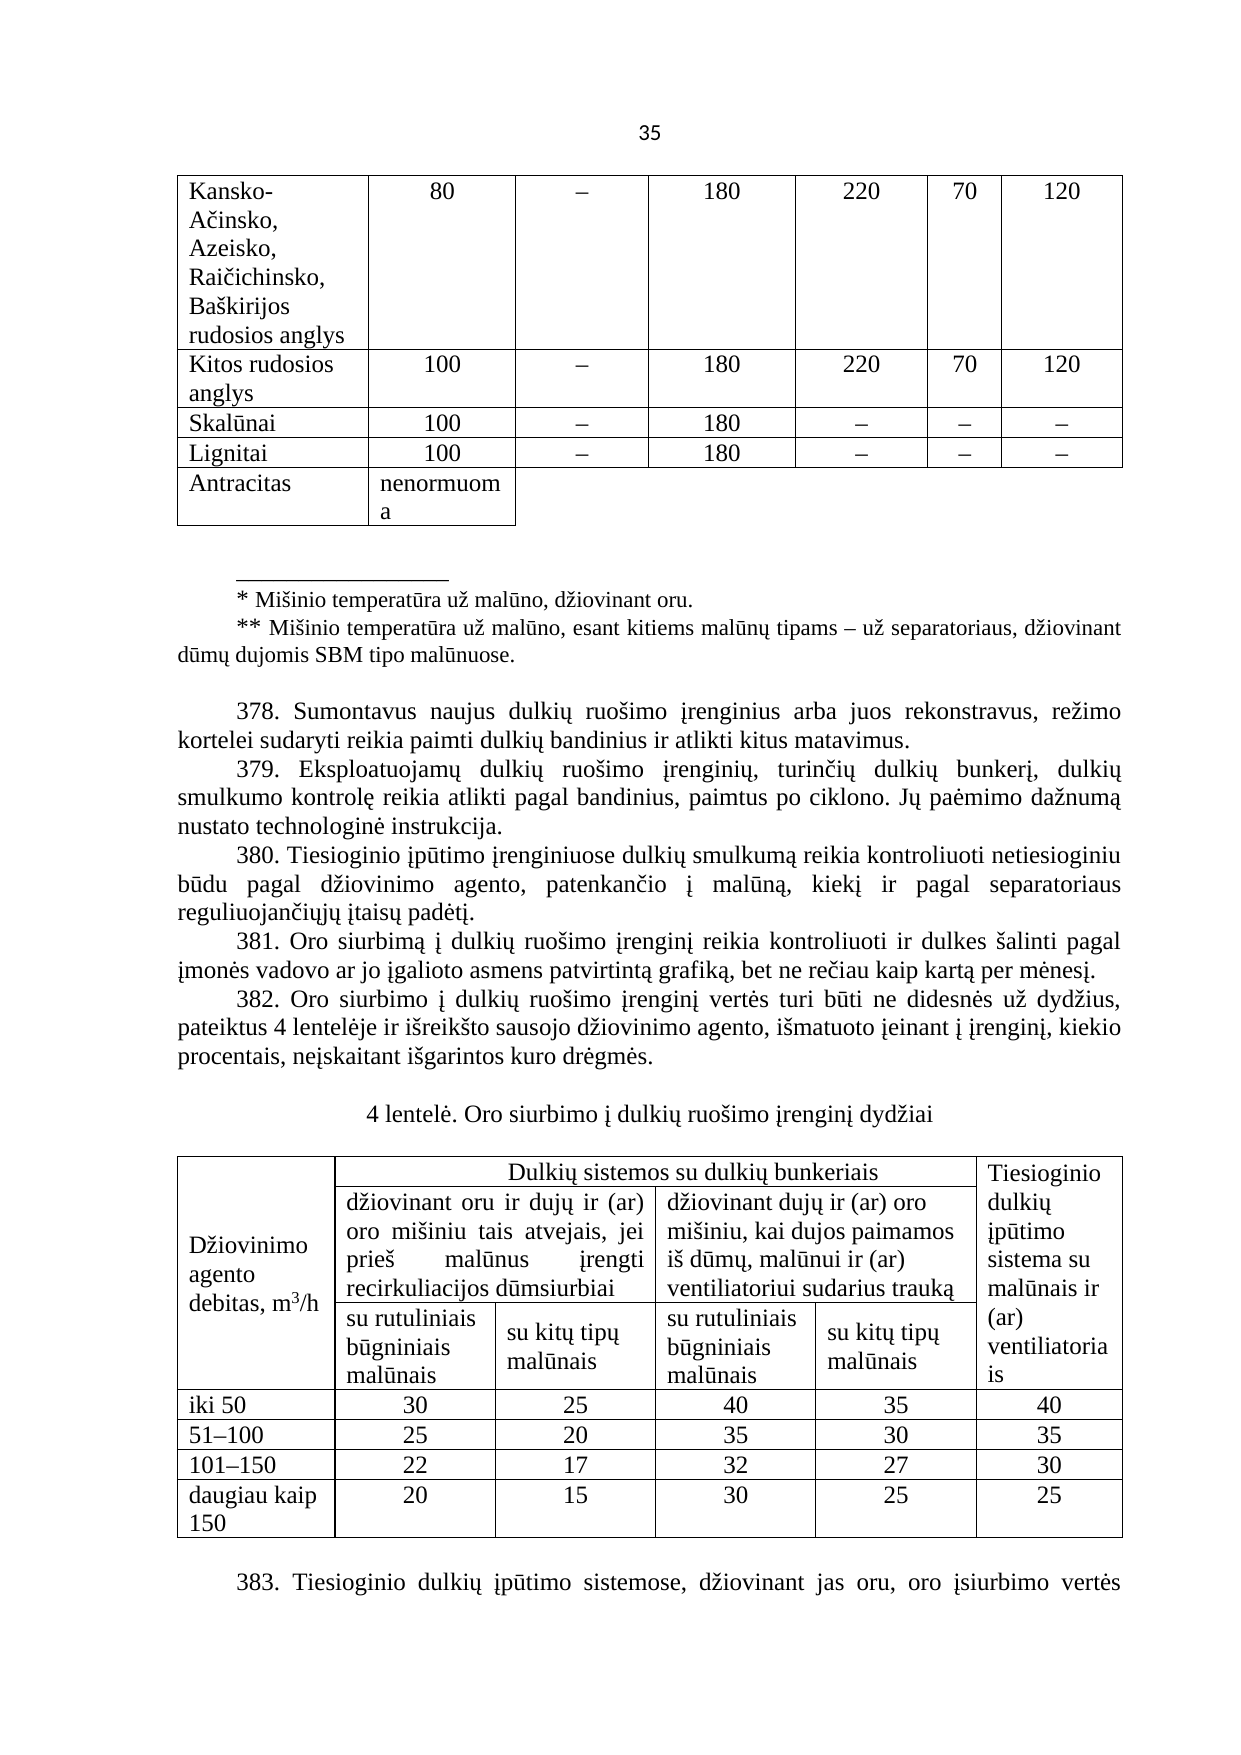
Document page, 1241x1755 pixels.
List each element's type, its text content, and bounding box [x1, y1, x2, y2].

table_cell 17 [496, 1450, 655, 1479]
table_cell 40 [977, 1390, 1122, 1419]
table_cell 20 [336, 1480, 495, 1537]
table_cell [795, 468, 928, 525]
table_cell – [516, 438, 648, 467]
table_cell – [516, 350, 648, 407]
table_cell nenormuoma [369, 468, 515, 525]
table_cell 25 [336, 1420, 495, 1449]
table_cell su kitų tipų malūnais [496, 1303, 655, 1389]
table_cell [648, 468, 795, 525]
table_cell 101–150 [178, 1450, 334, 1479]
table_cell 35 [816, 1390, 976, 1419]
table_cell – [1002, 408, 1122, 437]
table_cell Antracitas [178, 468, 368, 525]
table_cell daugiau kaip 150 [178, 1480, 334, 1537]
table_cell 30 [977, 1450, 1122, 1479]
text ** Mišinio temperatūra už malūno, esant kitiems malūnų tipams – už separatoriaus, džiovinant dūmų dujomis SBM tipo malūnuose. [177, 612, 1122, 667]
table_cell – [796, 438, 927, 467]
table_cell 80 [369, 176, 515, 348]
table_cell 100 [369, 408, 515, 437]
table_cell – [796, 408, 927, 437]
table_cell su kitų tipų malūnais [816, 1303, 976, 1389]
table_cell 51–100 [178, 1420, 334, 1449]
table_cell 120 [1002, 350, 1122, 407]
table_cell 40 [656, 1390, 815, 1419]
table_cell Lignitai [178, 438, 368, 467]
table_cell 35 [656, 1420, 815, 1449]
table_cell 35 [977, 1420, 1122, 1449]
table_cell 100 [369, 438, 515, 467]
text _________________ [177, 555, 1122, 584]
table_cell [1001, 468, 1122, 525]
table_cell [928, 468, 1001, 525]
text 381. Oro siurbimą į dulkių ruošimo įrenginį reikia kontroliuoti ir dulkes šalinti pagal įmonės vadovo ar jo įgalioto asmens patvirtintą grafiką, bet ne rečiau kaip kartą per mėnesį. [177, 926, 1122, 984]
table_cell Skalūnai [178, 408, 368, 437]
table_header Tiesioginio dulkių įpūtimo sistema su malūnais ir (ar) ventiliatoriais [977, 1157, 1122, 1389]
table_cell 25 [816, 1480, 976, 1537]
table_cell 30 [816, 1420, 976, 1449]
table_cell džiovinant dujų ir (ar) oro mišiniu, kai dujos paimamos iš dūmų, malūnui ir (ar) ventiliatoriui sudarius trauką [656, 1187, 976, 1302]
table_cell 100 [369, 350, 515, 407]
table_cell iki 50 [178, 1390, 334, 1419]
table_cell – [928, 438, 1001, 467]
table_cell su rutuliniais būgniniais malūnais [656, 1303, 815, 1389]
table_header Džiovinimo agento debitas, m3/h [178, 1157, 334, 1389]
table_cell 120 [1002, 176, 1122, 348]
table_cell 25 [977, 1480, 1122, 1537]
table_cell džiovinant oru ir dujų ir (ar) oro mišiniu tais atvejais, jei prieš malūnus įrengti recirkuliacijos dūmsiurbiai [336, 1187, 655, 1302]
table_cell [516, 468, 648, 525]
table_cell 30 [656, 1480, 815, 1537]
text 379. Eksploatuojamų dulkių ruošimo įrenginių, turinčių dulkių bunkerį, dulkių smulkumo kontrolę reikia atlikti pagal bandinius, paimtus po ciklono. Jų paėmimo dažnumą nustato technologinė instrukcija. [177, 754, 1122, 840]
text 383. Tiesioginio dulkių įpūtimo sistemose, džiovinant jas oru, oro įsiurbimo vertės [177, 1567, 1122, 1596]
text 380. Tiesioginio įpūtimo įrenginiuose dulkių smulkumą reikia kontroliuoti netiesioginiu būdu pagal džiovinimo agento, patenkančio į malūną, kiekį ir pagal separatoriaus reguliuojančiųjų įtaisų padėtį. [177, 840, 1122, 926]
table_header Dulkių sistemos su dulkių bunkeriais [336, 1157, 976, 1186]
table_cell 180 [649, 438, 795, 467]
table_cell 180 [649, 350, 795, 407]
table_cell 30 [336, 1390, 495, 1419]
table_cell 180 [649, 176, 795, 348]
table_cell – [928, 408, 1001, 437]
table_cell 32 [656, 1450, 815, 1479]
table_cell 27 [816, 1450, 976, 1479]
table_cell 220 [796, 350, 927, 407]
table_cell – [516, 408, 648, 437]
table_cell 180 [649, 408, 795, 437]
table_cell 70 [928, 176, 1001, 348]
text 382. Oro siurbimo į dulkių ruošimo įrenginį vertės turi būti ne didesnės už dydžius, pateiktus 4 lentelėje ir išreikšto sausojo džiovinimo agento, išmatuoto įeinant į įrenginį, kiekio procentais, neįskaitant išgarintos kuro drėgmės. [177, 984, 1122, 1070]
table_cell su rutuliniais būgniniais malūnais [336, 1303, 495, 1389]
table_cell 220 [796, 176, 927, 348]
text 4 lentelė. Oro siurbimo į dulkių ruošimo įrenginį dydžiai [177, 1099, 1122, 1127]
text 378. Sumontavus naujus dulkių ruošimo įrenginius arba juos rekonstravus, režimo kortelei sudaryti reikia paimti dulkių bandinius ir atlikti kitus matavimus. [177, 696, 1122, 754]
table_cell Kitos rudosios anglys [178, 350, 368, 407]
table_cell Kansko-Ačinsko, Azeisko, Raičichinsko, Baškirijos rudosios anglys [178, 176, 368, 348]
table_cell – [516, 176, 648, 348]
table_cell – [1002, 438, 1122, 467]
table_cell 22 [336, 1450, 495, 1479]
table_cell 25 [496, 1390, 655, 1419]
table_cell 20 [496, 1420, 655, 1449]
text * Mišinio temperatūra už malūno, džiovinant oru. [177, 584, 1122, 612]
table_cell 70 [928, 350, 1001, 407]
table_cell 15 [496, 1480, 655, 1537]
